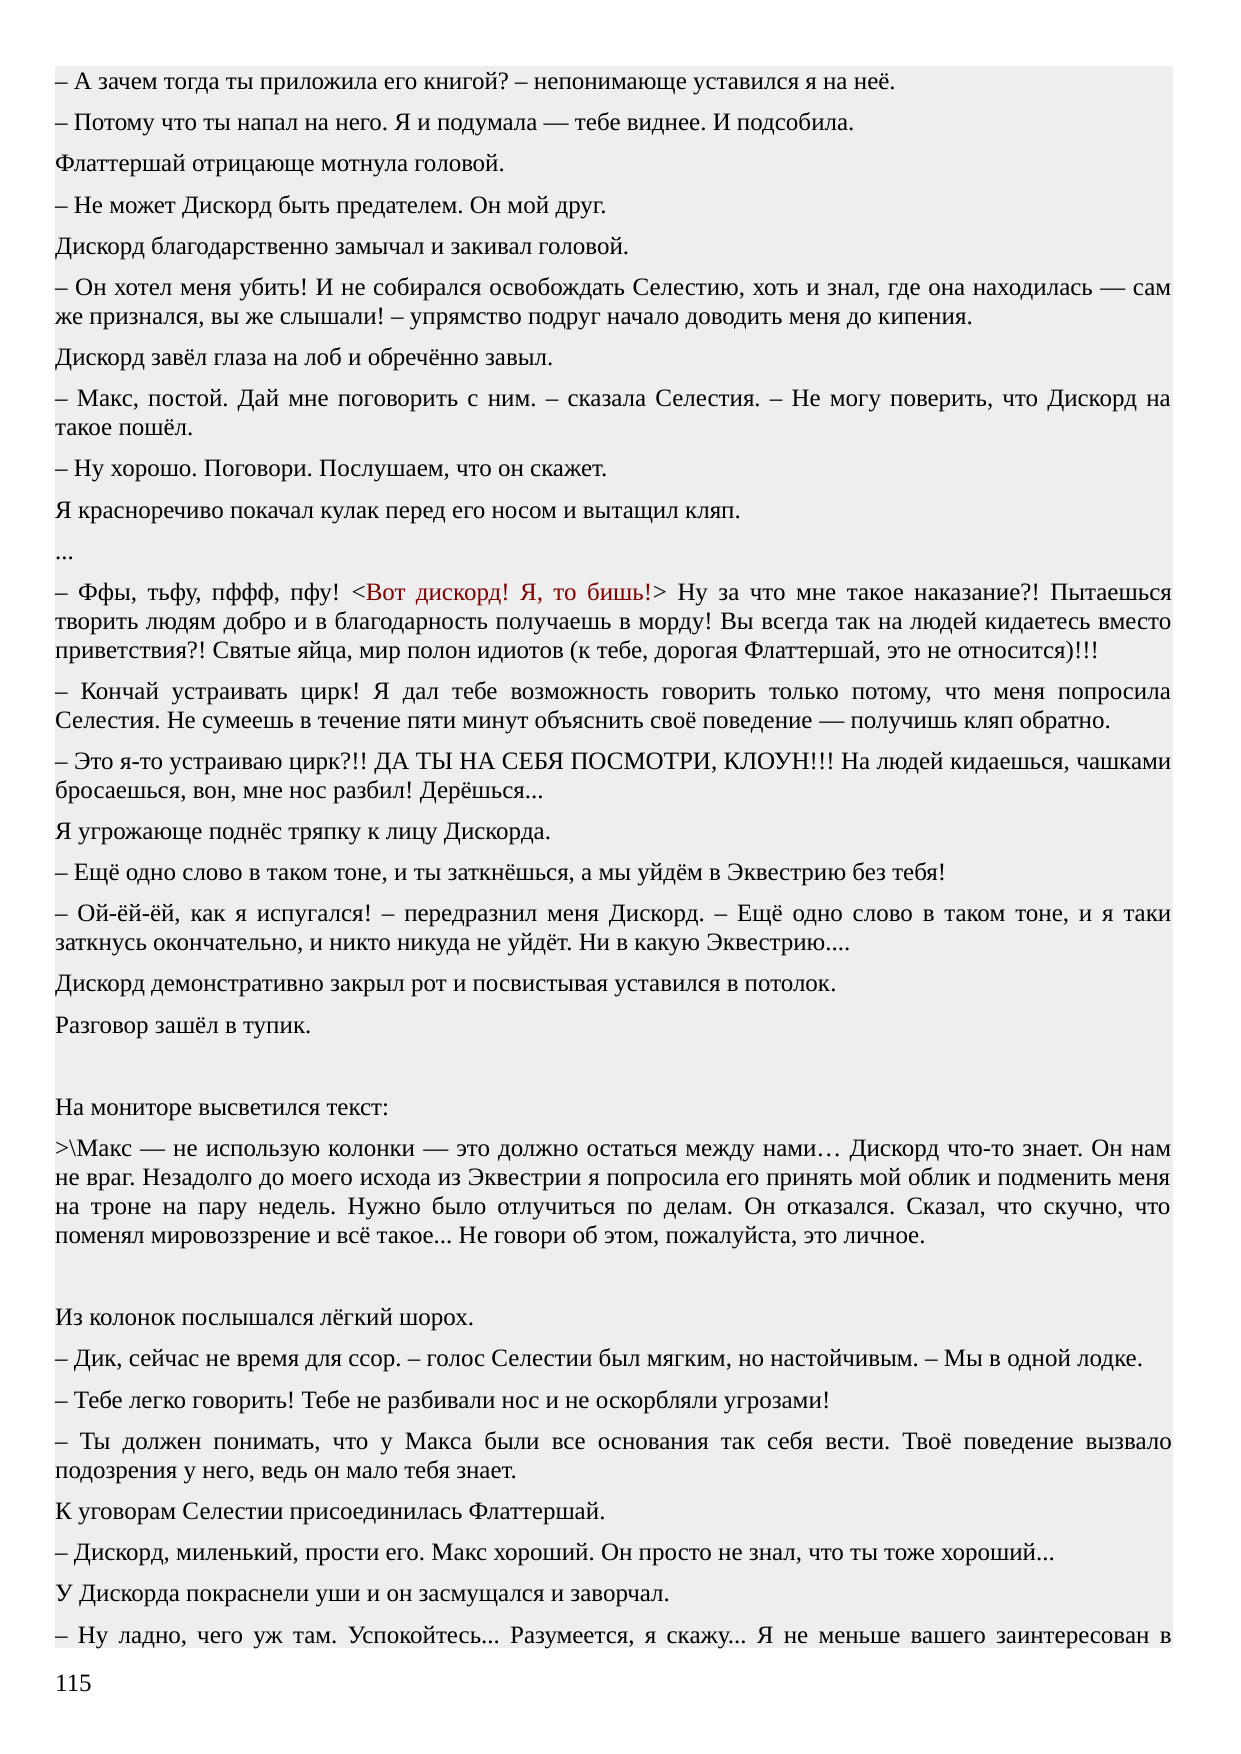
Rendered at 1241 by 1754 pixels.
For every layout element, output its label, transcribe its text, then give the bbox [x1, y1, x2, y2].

text Из колонок послышался лёгкий шорох. [55, 1302, 1173, 1331]
text Дискорд благодарственно замычал и закивал головой. [55, 231, 1173, 260]
text – Кончай устраивать цирк! Я дал тебе возможность говорить только потому, что меня попросила Селестия. Не сумеешь в течение пяти минут объяснить своё поведение — получишь кляп обратно. [55, 676, 1173, 733]
text На мониторе высветился текст: [55, 1092, 1173, 1121]
text – Потому что ты напал на него. Я и подумала — тебе виднее. И подсобила. [55, 107, 1173, 136]
text Разговор зашёл в тупик. [55, 1010, 1173, 1038]
text ... [55, 536, 1173, 565]
text Я красноречиво покачал кулак перед его носом и вытащил кляп. [55, 495, 1173, 523]
text – Ещё одно слово в таком тоне, и ты заткнёшься, а мы уйдём в Эквестрию без тебя! [55, 857, 1173, 886]
text – Тебе легко говорить! Тебе не разбивали нос и не оскорбляли угрозами! [55, 1385, 1173, 1413]
text – А зачем тогда ты приложила его книгой? – непонимающе уставился я на неё. [55, 66, 1173, 95]
text Дискорд завёл глаза на лоб и обречённо завыл. [55, 342, 1173, 371]
text – Ну ладно, чего уж там. Успокойтесь... Разумеется, я скажу... Я не меньше вашего заинтересован в [55, 1620, 1173, 1648]
text – Ты должен понимать, что у Макса были все основания так себя вести. Твоё поведение вызвало подозрения у него, ведь он мало тебя знает. [55, 1426, 1173, 1483]
text – Он хотел меня убить! И не собирался освобождать Селестию, хоть и знал, где она находилась — сам же признался, вы же слышали! – упрямство подруг начало доводить меня до кипения. [55, 272, 1173, 330]
text У Дискорда покраснели уши и он засмущался и заворчал. [55, 1578, 1173, 1607]
text – Это я-то устраиваю цирк?!! ДА ТЫ НА СЕБЯ ПОСМОТРИ, КЛОУН!!! На людей кидаешься, чашками бросаешься, вон, мне нос разбил! Дерёшься... [55, 746, 1173, 803]
text – Дискорд, миленький, прости его. Макс хороший. Он просто не знал, что ты тоже хороший... [55, 1537, 1173, 1566]
text Дискорд демонстративно закрыл рот и посвистывая уставился в потолок. [55, 968, 1173, 997]
text Я угрожающе поднёс тряпку к лицу Дискорда. [55, 816, 1173, 845]
text Флаттершай отрицающе мотнула головой. [55, 148, 1173, 177]
text – Ой-ёй-ёй, как я испугался! – передразнил меня Дискорд. – Ещё одно слово в таком тоне, и я таки заткнусь окончательно, и никто никуда не уйдёт. Ни в какую Эквестрию.... [55, 898, 1173, 956]
text – Не может Дискорд быть предателем. Он мой друг. [55, 190, 1173, 218]
text – Макс, постой. Дай мне поговорить с ним. – сказала Селестия. – Не могу поверить, что Дискорд на такое пошёл. [55, 383, 1173, 441]
text >\Макс — не использую колонки — это должно остаться между нами… Дискорд что-то знает. Он нам не враг. Незадолго до моего исхода из Эквестрии я попросила его принять мой облик и подменить меня на троне на пару недель. Нужно было отлучиться по делам. Он отказался. Сказал, что скучно, что поменял мировоззрение и всё такое... Не говори об этом, пожалуйста, это личное. [55, 1133, 1173, 1248]
text – Ну хорошо. Поговори. Послушаем, что он скажет. [55, 453, 1173, 482]
text – Дик, сейчас не время для ссор. – голос Селестии был мягким, но настойчивым. – Мы в одной лодке. [55, 1343, 1173, 1372]
text К уговорам Селестии присоединилась Флаттершай. [55, 1496, 1173, 1525]
text – Ффы, тьфу, пффф, пфу! <Вот дискорд! Я, то бишь!> Ну за что мне такое наказание?! Пытаешься творить людям добро и в благодарность получаешь в морду! Вы всегда так на людей кидаетесь вместо приветствия?! Святые яйца, мир полон идиотов (к тебе, дорогая Флаттершай, это не относится)!!! [55, 577, 1173, 663]
